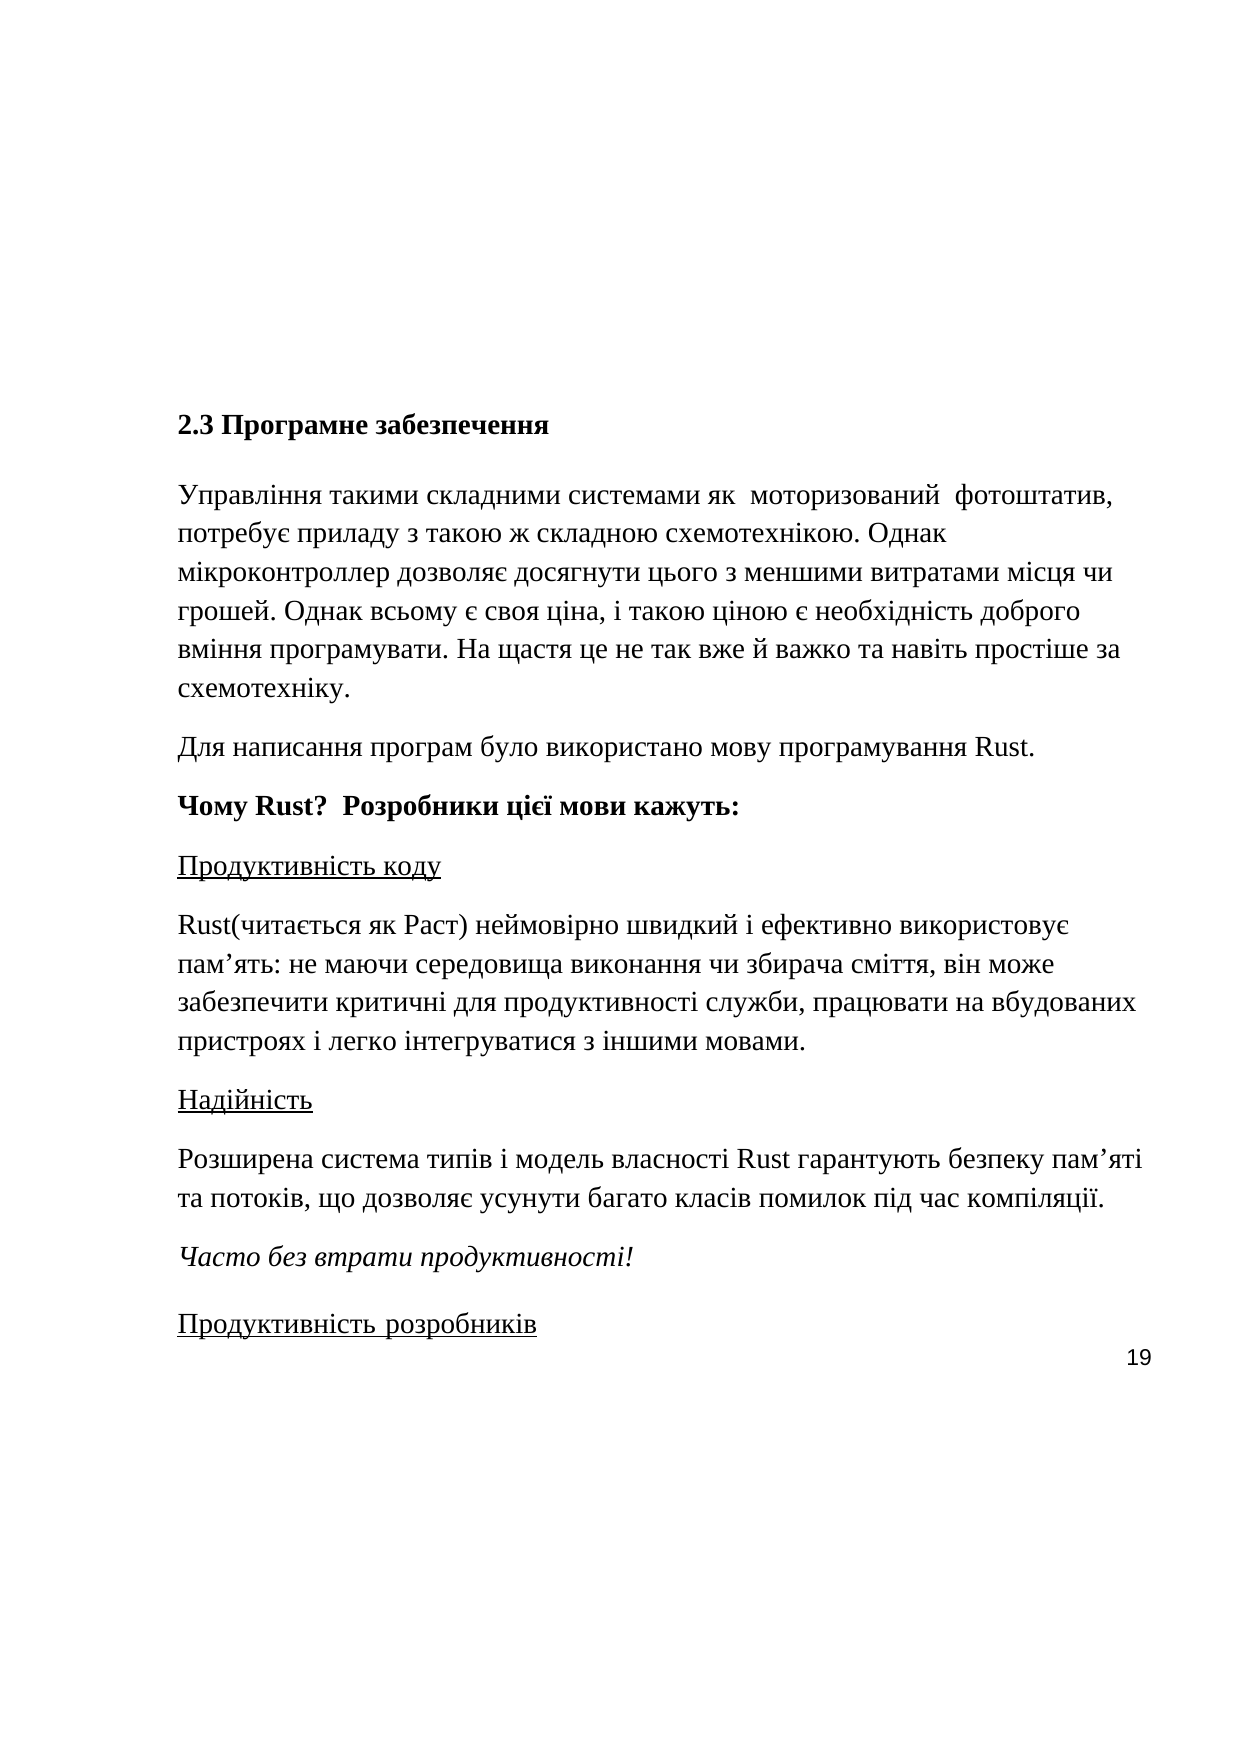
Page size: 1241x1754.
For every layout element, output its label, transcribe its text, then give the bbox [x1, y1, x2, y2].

text Чому Rust? Розробники цієї мови кажуть: [177, 788, 1152, 822]
text Для написання програм було використано мову програмування Rust. [177, 729, 1152, 763]
text Часто без втрати продуктивності! [177, 1239, 1152, 1273]
text Управління такими складними системами як моторизований фотоштатив, потребує приладу з такою ж складною схемотехнікою. Однак мікроконтроллер дозволяє досягнути цього з меншими витратами місця чи грошей. Однак всьому є своя ціна, і такою ціною є необхідність доброго вміння програмувати. На щастя це не так вже й важко та навіть простіше за схемотехніку. [177, 477, 1152, 703]
text Продуктивність розробників [177, 1299, 1152, 1342]
text Продуктивність коду [177, 848, 1152, 881]
text Розширена система типів і модель власності Rust гарантують безпеку пам’яті та потоків, що дозволяє усунути багато класів помилок під час компіляції. [177, 1142, 1152, 1214]
text Надійність [177, 1082, 1152, 1116]
text 2.3 Програмне забезпечення [177, 407, 1152, 441]
text Rust(читається як Раст) неймовірно швидкий і ефективно використовує пам’ять: не маючи середовища виконання чи збирача сміття, він може забезпечити критичні для продуктивності служби, працювати на вбудованих пристроях і легко інтегруватися з іншими мовами. [177, 907, 1152, 1056]
